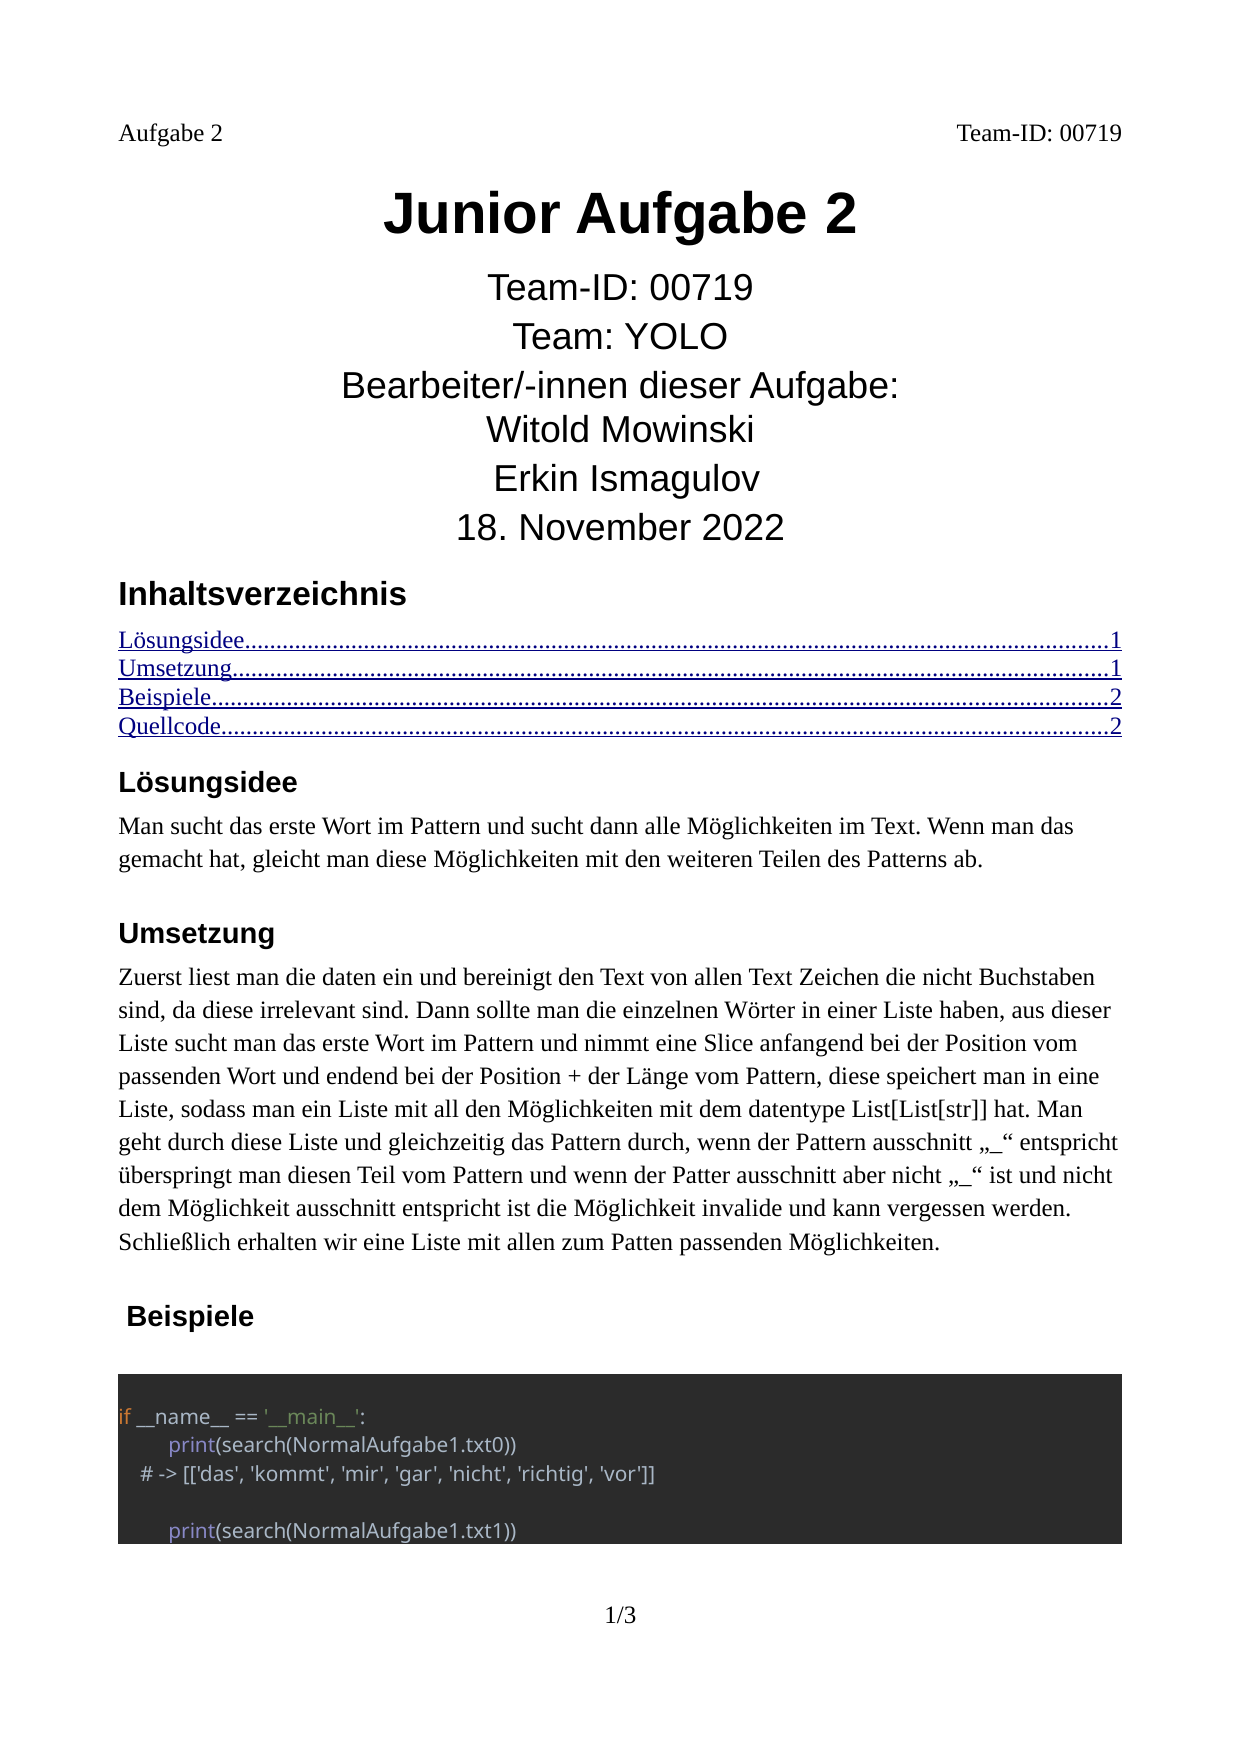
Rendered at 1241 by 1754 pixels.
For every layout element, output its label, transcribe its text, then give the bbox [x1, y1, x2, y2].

text Beispiele 2 [118, 682, 1122, 707]
subtitle Inhaltsverzeichnis [118, 574, 1122, 612]
text Erkin Ismagulov [118, 456, 1122, 499]
text Zuerst liest man die daten ein und bereinigt den Text von allen Text Zeichen die nicht Buchstaben sind, da diese irrelevant sind. Dann sollte man die einzelnen Wörter in einer Liste haben, aus dieser Liste sucht man das erste Wort im Pattern und nimmt eine Slice anfangend bei der Position vom passenden Wort und endend bei der Position + der Länge vom Pattern, diese speichert man in eine Liste, sodass man ein Liste mit all den Möglichkeiten mit dem datentype List[List[str]] hat. Man geht durch diese Liste und gleichzeitig das Pattern durch, wenn der Pattern ausschnitt „_“ entspricht überspringt man diesen Teil vom Pattern und wenn der Patter ausschnitt aber nicht „_“ ist und nicht dem Möglichkeit ausschnitt entspricht ist die Möglichkeit invalide und kann vergessen werden. Schließlich erhalten wir eine Liste mit allen zum Patten passenden Möglichkeiten. [118, 962, 1122, 1255]
text Bearbeiter/-innen dieser Aufgabe: Witold Mowinski [118, 364, 1122, 450]
subtitle Lösungsidee [118, 765, 1122, 798]
text 18. November 2022 [118, 506, 1122, 549]
subtitle Umsetzung [118, 916, 1122, 950]
text Team-ID: 00719 [118, 265, 1122, 308]
text # -> [['das', 'kommt', 'mir', 'gar', 'nicht', 'richtig', 'vor']] [118, 1459, 1122, 1487]
text Quellcode 2 [118, 711, 1122, 736]
text print(search(NormalAufgabe1.txt0)) [118, 1431, 1122, 1459]
text Team: YOLO [118, 314, 1122, 357]
text Umsetzung 1 [118, 653, 1122, 678]
text print(search(NormalAufgabe1.txt1)) [118, 1516, 1122, 1544]
subtitle Beispiele [118, 1299, 1122, 1333]
text Junior Aufgabe 2 [118, 179, 1122, 246]
text if __name__ == '__main__': [118, 1374, 1122, 1431]
text Man sucht das erste Wort im Pattern und sucht dann alle Möglichkeiten im Text. Wenn man das gemacht hat, gleicht man diese Möglichkeiten mit den weiteren Teilen des Patterns ab. [118, 811, 1122, 872]
text Lösungsidee 1 [118, 625, 1122, 650]
